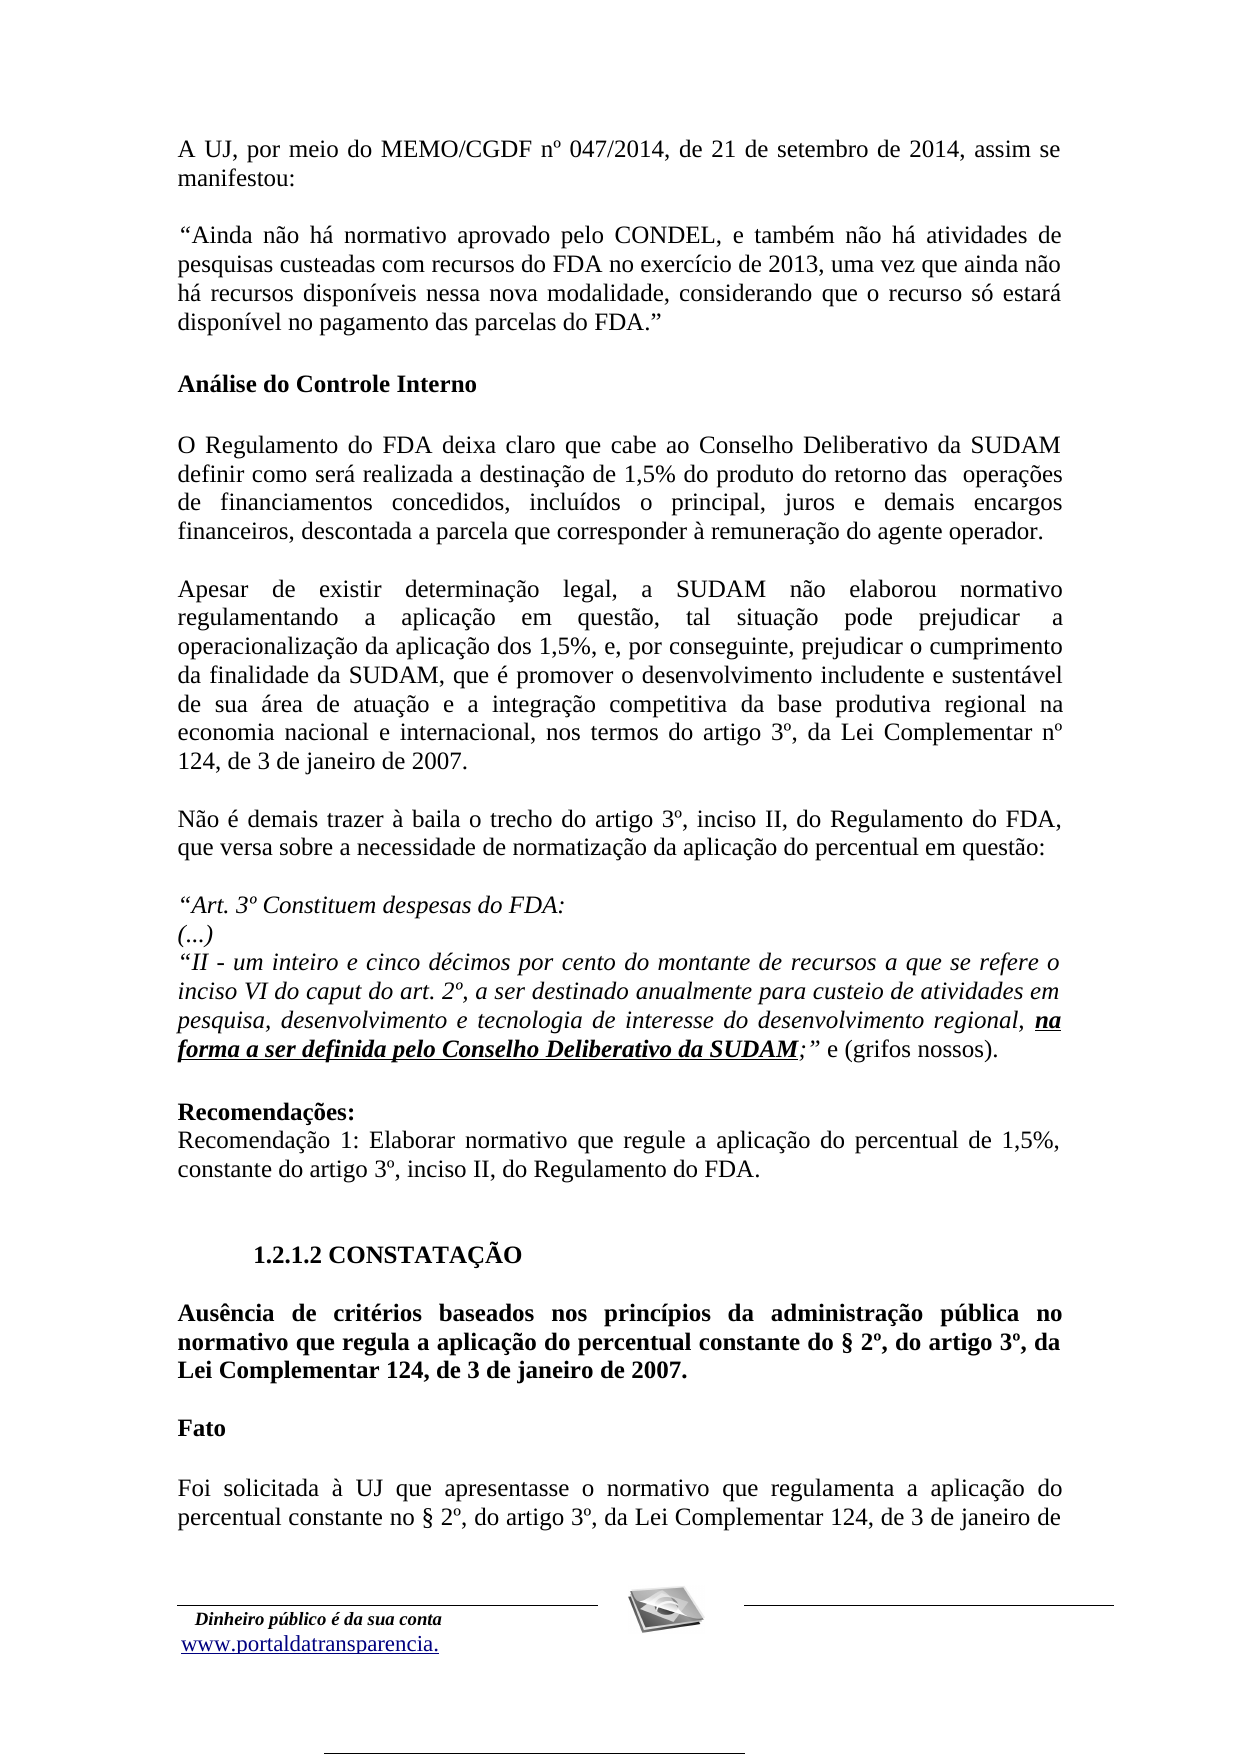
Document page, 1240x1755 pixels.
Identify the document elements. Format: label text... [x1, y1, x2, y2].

text Foi solicitada à UJ que apresentasse o normativo que regulamenta a aplicação do percentual constante no § 2º, do artigo 3º, da Lei Complementar 124, de 3 de janeiro de [177, 1473, 1063, 1531]
text (...) [177, 919, 1239, 947]
text A UJ, por meio do MEMO/CGDF nº 047/2014, de 21 de setembro de 2014, assim se manifestou: [177, 134, 1062, 192]
subtitle Análise do Controle Interno [177, 369, 1239, 398]
text O Regulamento do FDA deixa claro que cabe ao Conselho Deliberativo da SUDAM definir como será realizada a destinação de 1,5% do produto do retorno das operações de financiamentos concedidos, incluídos o principal, juros e demais encargos financeiros, descontada a parcela que corresponder à remuneração do agente operador. [177, 430, 1062, 545]
text “II - um inteiro e cinco décimos por cento do montante de recursos a que se refere o inciso VI do caput do art. 2º, a ser destinado anualmente para custeio de atividades em pesquisa, desenvolvimento e tecnologia de interesse do desenvolvimento regional, na forma a ser definida pelo Conselho Deliberativo da SUDAM;” e (grifos nossos). [177, 947, 1061, 1062]
text “Art. 3º Constituem despesas do FDA: [177, 890, 1239, 919]
subtitle Recomendações: [177, 1097, 1239, 1125]
list CONSTATAÇÃO [253, 1241, 1239, 1269]
text “Ainda não há normativo aprovado pelo CONDEL, e também não há atividades de pesquisas custeadas com recursos do FDA no exercício de 2013, uma vez que ainda não há recursos disponíveis nessa nova modalidade, considerando que o recurso só estará disponível no pagamento das parcelas do FDA.” [177, 220, 1062, 335]
text Recomendação 1: Elaborar normativo que regule a aplicação do percentual de 1,5%, constante do artigo 3º, inciso II, do Regulamento do FDA. [177, 1125, 1069, 1183]
subtitle Fato [177, 1413, 1239, 1442]
text Não é demais trazer à baila o trecho do artigo 3º, inciso II, do Regulamento do FDA, que versa sobre a necessidade de normatização da aplicação do percentual em questão: [177, 804, 1062, 861]
text Apesar de existir determinação legal, a SUDAM não elaborou normativo regulamentando a aplicação em questão, tal situação pode prejudicar a operacionalização da aplicação dos 1,5%, e, por conseguinte, prejudicar o cumprimento da finalidade da SUDAM, que é promover o desenvolvimento includente e sustentável de sua área de atuação e a integração competitiva da base produtiva regional na economia nacional e internacional, nos termos do artigo 3º, da Lei Complementar nº 124, de 3 de janeiro de 2007. [177, 574, 1063, 775]
text Ausência de critérios baseados nos princípios da administração pública no normativo que regula a aplicação do percentual constante do § 2º, do artigo 3º, da Lei Complementar 124, de 3 de janeiro de 2007. [177, 1298, 1063, 1384]
